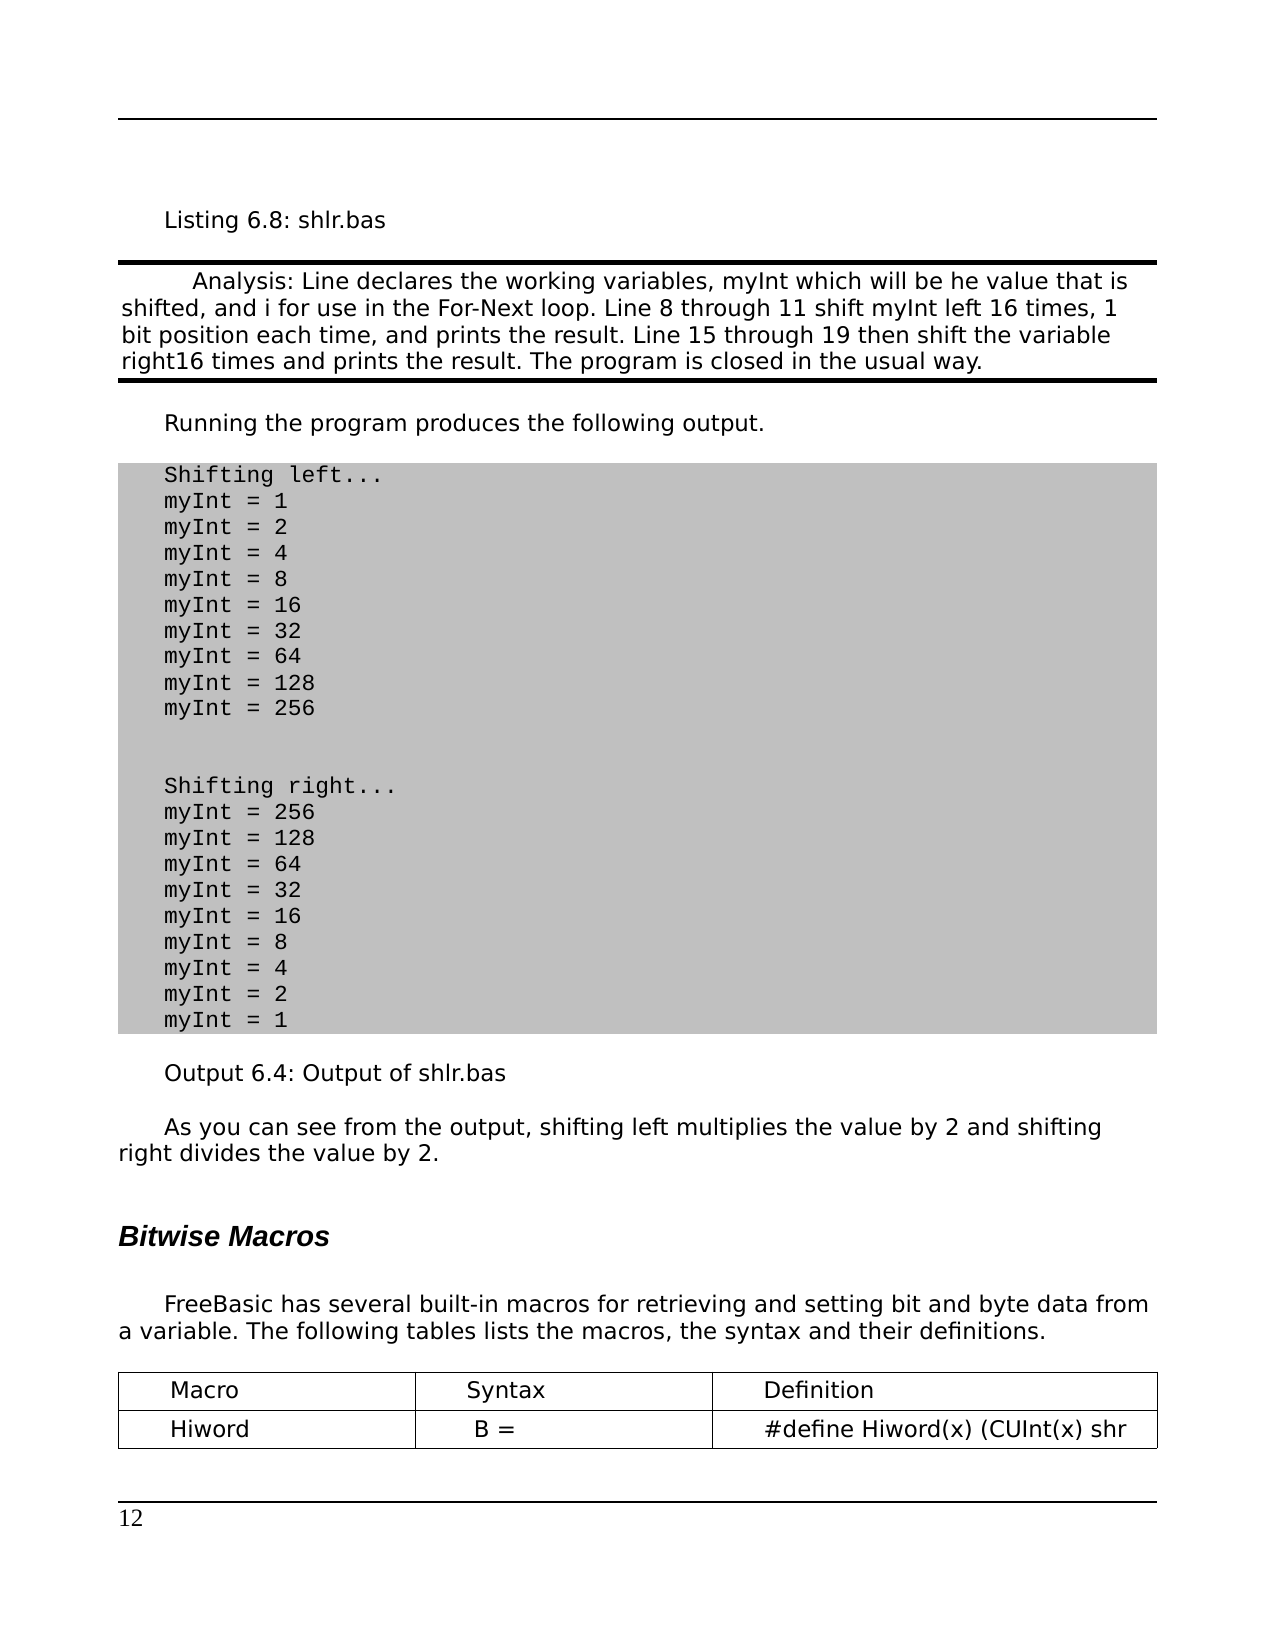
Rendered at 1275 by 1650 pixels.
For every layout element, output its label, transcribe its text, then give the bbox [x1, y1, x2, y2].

text Analysis: Line declares the working variables, myInt which will be he value that is shifted, and i for use in the For-Next loop. Line 8 through 11 shift myInt left 16 times, 1 bit position each time, and prints the result. Line 15 through 19 then shift the variable right16 times and prints the result. The program is closed in the usual way. [118, 265, 1157, 378]
subtitle Bitwise Macros [118, 1219, 1157, 1252]
table_cell Hiword [119, 1411, 415, 1448]
text FreeBasic has several built-in macros for retrieving and setting bit and byte data from a variable. The following tables lists the macros, the syntax and their definitions. [118, 1292, 1157, 1345]
text Listing 6.8: shlr.bas [118, 207, 1157, 233]
text As you can see from the output, shifting left multiplies the value by 2 and shifting right divides the value by 2. [118, 1114, 1157, 1167]
table_cell B = [416, 1411, 712, 1448]
text Output 6.4: Output of shlr.bas [118, 1061, 1157, 1087]
table_header Macro [119, 1373, 415, 1410]
table_cell #define Hiword(x) (CUInt(x) shr [713, 1411, 1157, 1448]
text Running the program produces the following output. [118, 410, 1157, 437]
table_header Syntax [416, 1373, 712, 1410]
table_header Definition [713, 1373, 1157, 1410]
